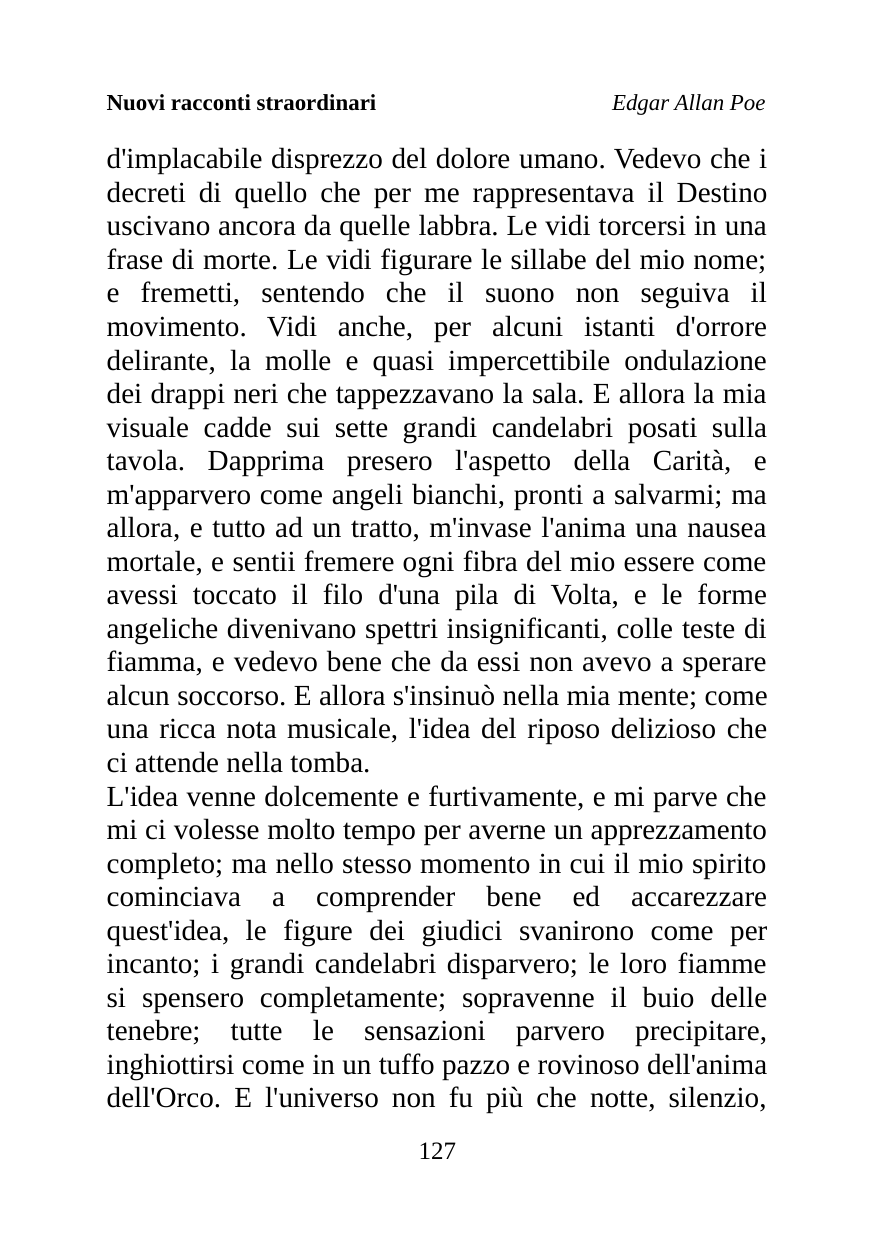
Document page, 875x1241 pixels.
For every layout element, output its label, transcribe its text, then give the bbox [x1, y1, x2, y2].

text L'idea venne dolcemente e furtivamente, e mi parve che mi ci volesse molto tempo per averne un apprezzamento completo; ma nello stesso momento in cui il mio spirito cominciava a comprender bene ed accarezzare quest'idea, le figure dei giudici svanirono come per incanto; i grandi candelabri disparvero; le loro fiamme si spensero completamente; sopravenne il buio delle tenebre; tutte le sensazioni parvero precipitare, inghiottirsi come in un tuffo pazzo e rovinoso dell'anima dell'Orco. E l'universo non fu più che notte, silenzio, [106, 779, 768, 1114]
text d'implacabile disprezzo del dolore umano. Vedevo che i decreti di quello che per me rappresentava il Destino uscivano ancora da quelle labbra. Le vidi torcersi in una frase di morte. Le vidi figurare le sillabe del mio nome; e fremetti, sentendo che il suono non seguiva il movimento. Vidi anche, per alcuni istanti d'orrore delirante, la molle e quasi impercettibile ondulazione dei drappi neri che tappezzavano la sala. E allora la mia visuale cadde sui sette grandi candelabri posati sulla tavola. Dapprima presero l'aspetto della Carità, e m'apparvero come angeli bianchi, pronti a salvarmi; ma allora, e tutto ad un tratto, m'invase l'anima una nausea mortale, e sentii fremere ogni fibra del mio essere come avessi toccato il filo d'una pila di Volta, e le forme angeliche divenivano spettri insignificanti, colle teste di fiamma, e vedevo bene che da essi non avevo a sperare alcun soccorso. E allora s'insinuò nella mia mente; come una ricca nota musicale, l'idea del riposo delizioso che ci attende nella tomba. [106, 141, 768, 779]
